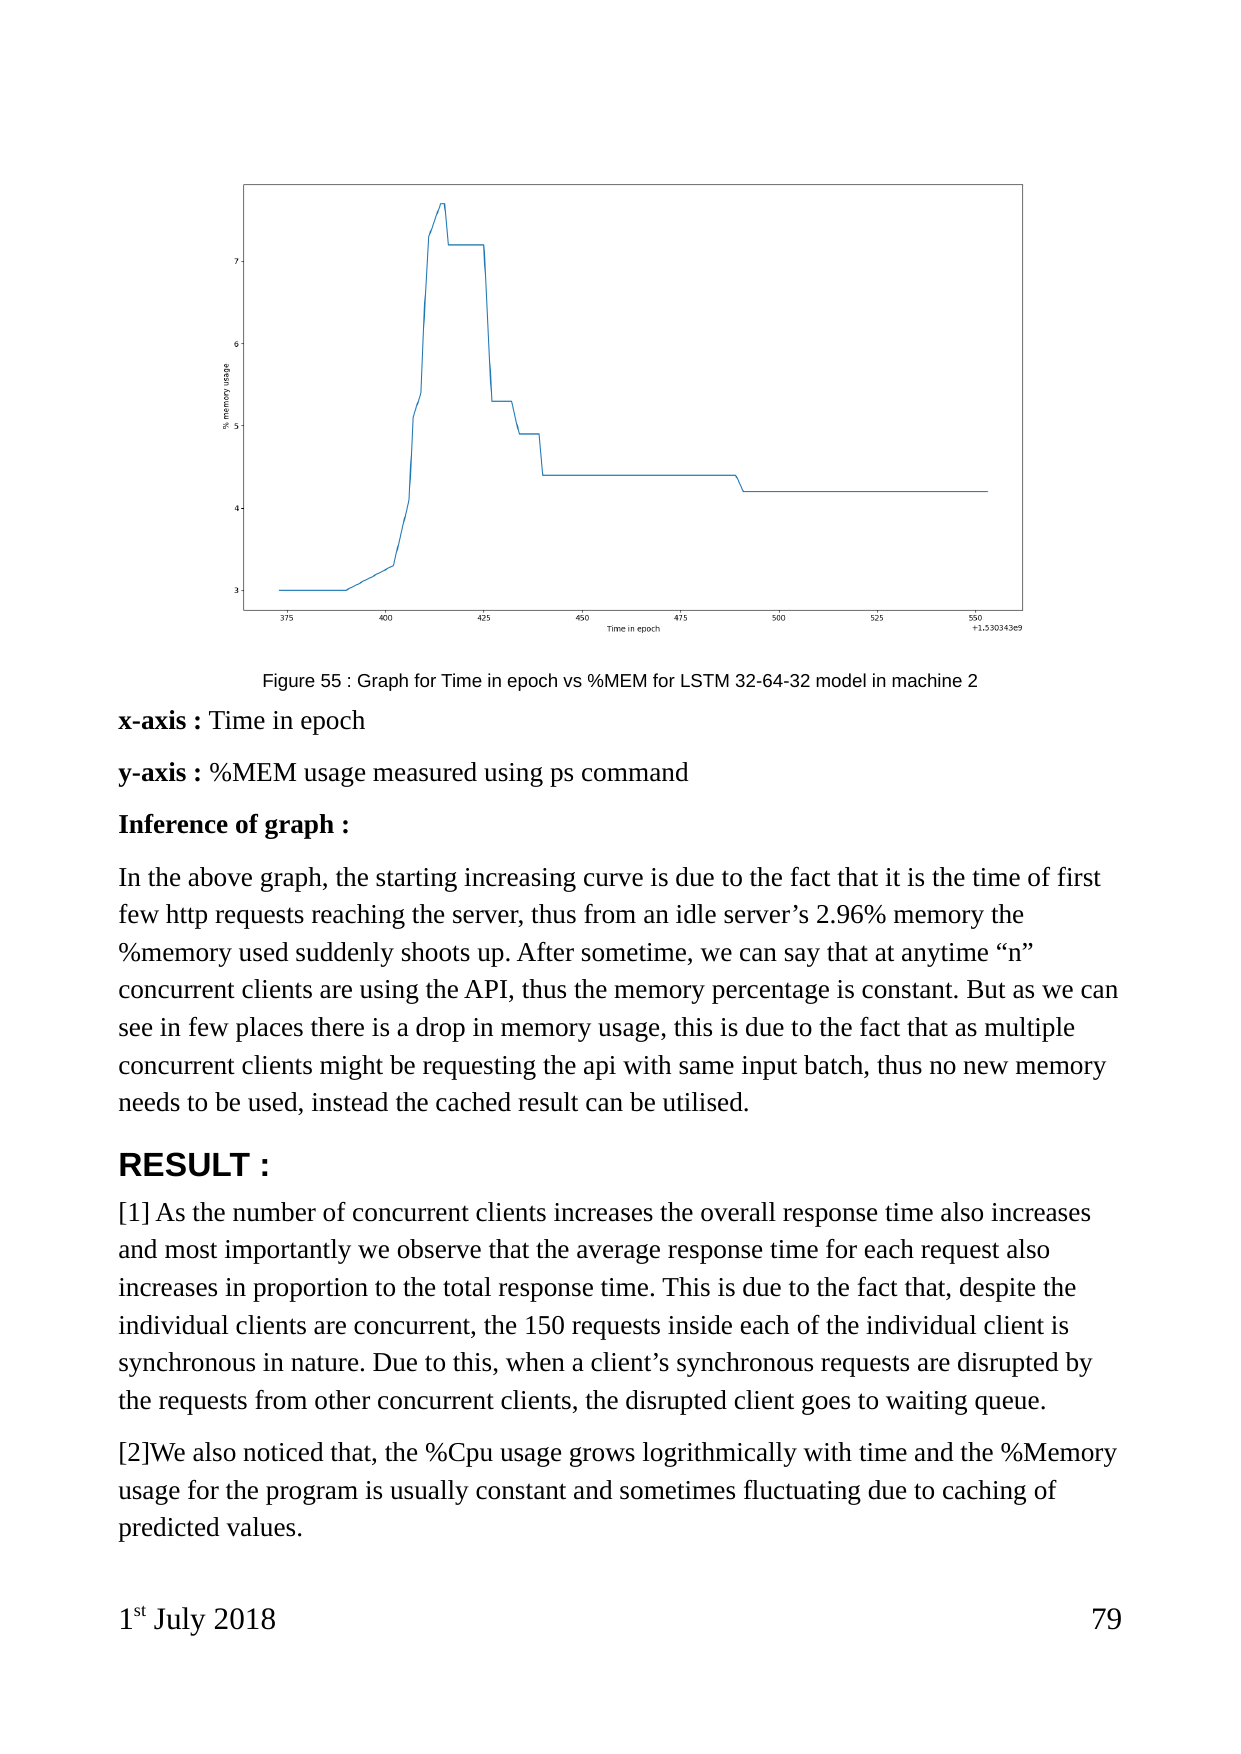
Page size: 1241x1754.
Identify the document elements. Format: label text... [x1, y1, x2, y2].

text x-axis : Time in epoch [118, 704, 1122, 735]
text y-axis : %MEM usage measured using ps command [118, 756, 1122, 788]
subtitle Figure 55 : Graph for Time in epoch vs %MEM for LSTM 32-64-32 model in machine 2 [118, 670, 1122, 692]
picture [118, 118, 1123, 670]
text [1] As the number of concurrent clients increases the overall response time also increases and most importantly we observe that the average response time for each request also increases in proportion to the total response time. This is due to the fact that, despite the individual clients are concurrent, the 150 requests inside each of the individual client is synchronous in nature. Due to this, when a client’s synchronous requests are disrupted by the requests from other concurrent clients, the disrupted client goes to waiting queue. [118, 1196, 1122, 1415]
text Inference of graph : [118, 808, 1122, 840]
text [2]We also noticed that, the %Cpu usage grows logrithmically with time and the %Memory usage for the program is usually constant and sometimes fluctuating due to caching of predicted values. [118, 1436, 1122, 1543]
text In the above graph, the starting increasing curve is due to the fact that it is the time of first few http requests reaching the server, thus from an idle server’s 2.96% memory the %memory used suddenly shoots up. After sometime, we can say that at anytime “n” concurrent clients are using the API, thus the memory percentage is constant. But as we can see in few places there is a drop in memory usage, this is due to the fact that as multiple concurrent clients might be requesting the api with same input batch, thus no new memory needs to be used, instead the cached result can be utilised. [118, 861, 1122, 1118]
subtitle RESULT : [118, 1145, 1122, 1183]
